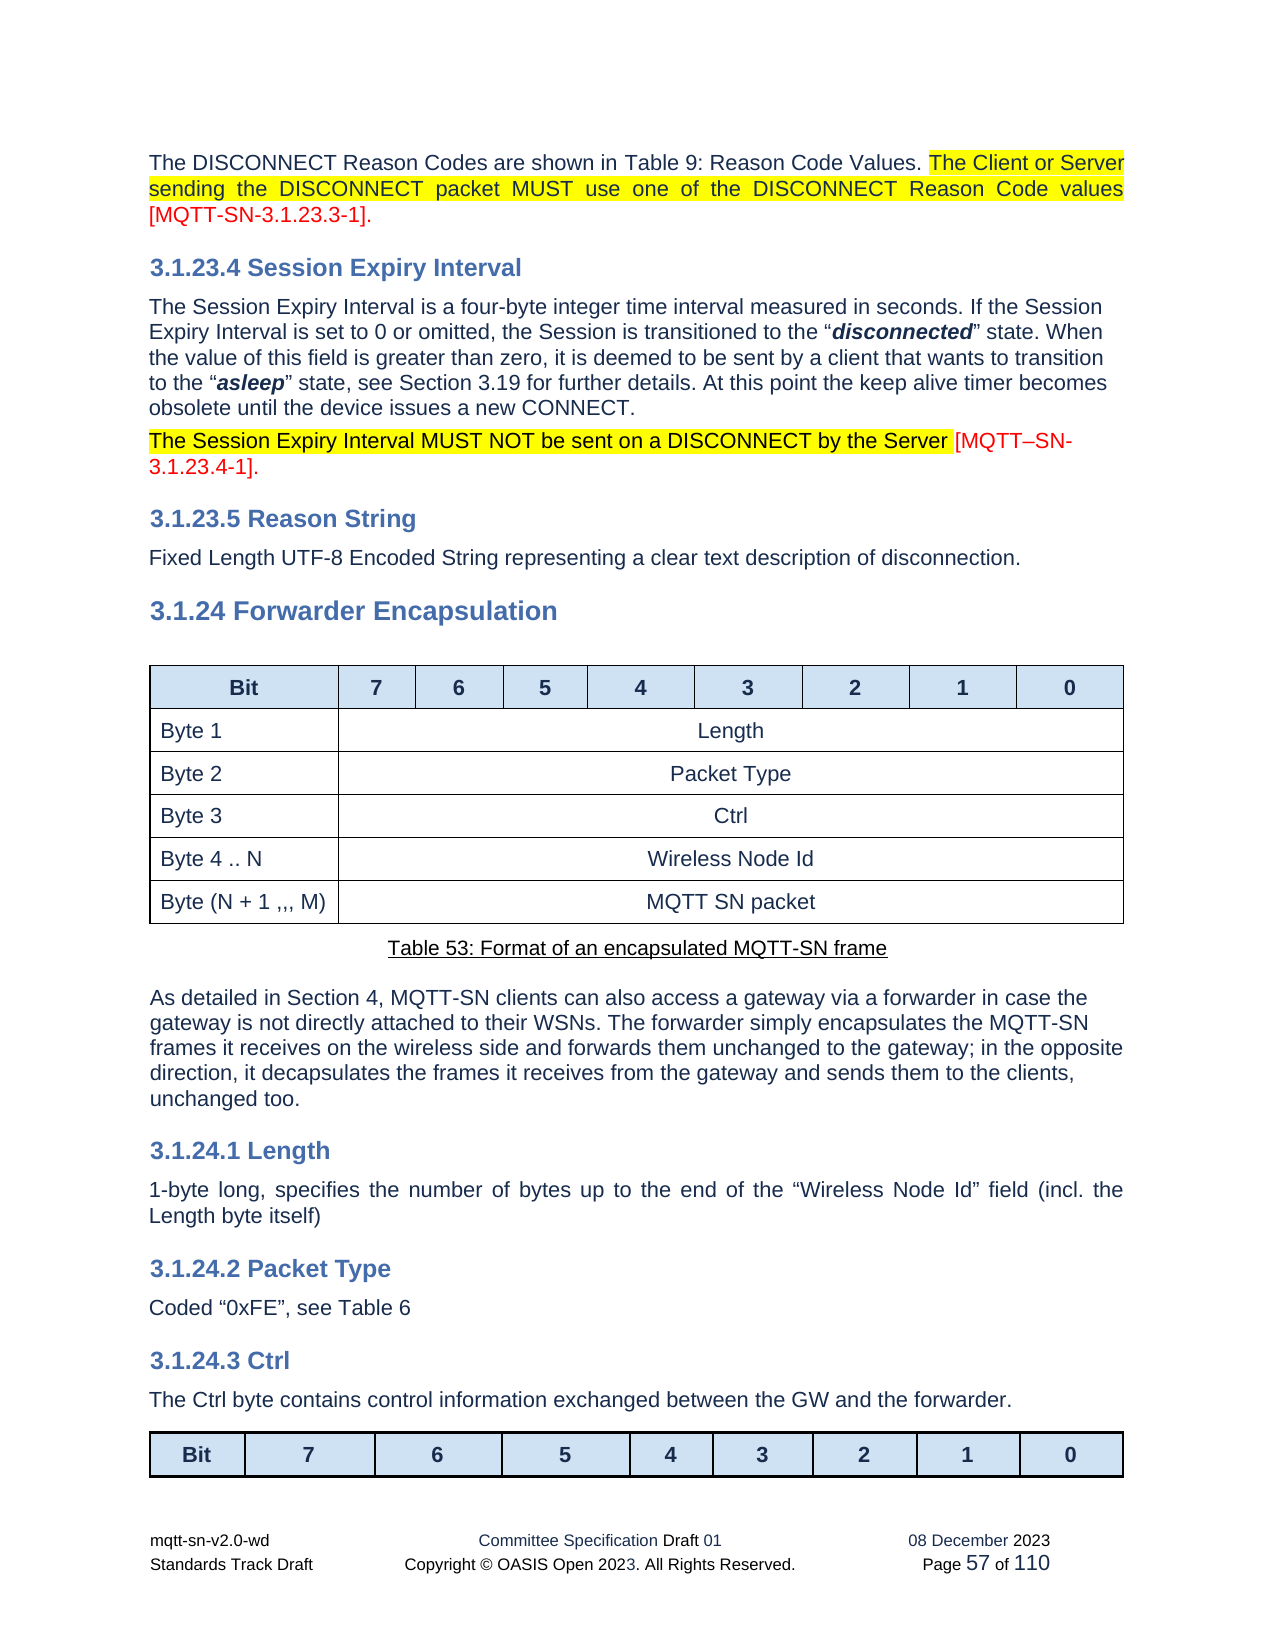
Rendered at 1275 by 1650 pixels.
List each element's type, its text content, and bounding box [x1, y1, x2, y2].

text 1-byte long, specifies the number of bytes up to the end of the “Wireless Node Id” field (incl. the Length byte itself) [148, 1177, 1124, 1228]
table_cell Byte (N + 1 ,,, M) [151, 881, 338, 923]
table_cell MQTT SN packet [339, 881, 1123, 923]
table_cell Ctrl [339, 795, 1123, 837]
subtitle 3.1.23.4 Session Expiry Interval [150, 253, 1124, 282]
table_header 3 [714, 1434, 812, 1475]
table_header Bit [151, 666, 338, 708]
table_header 5 [503, 1434, 629, 1475]
table_header 2 [803, 666, 909, 708]
table_cell Packet Type [339, 752, 1123, 794]
subtitle 3.1.23.5 Reason String [150, 504, 1124, 533]
table_header 6 [416, 666, 503, 708]
subtitle 3.1.24.3 Ctrl [150, 1346, 1124, 1375]
table_header 1 [910, 666, 1016, 708]
table_cell Byte 4 .. N [151, 838, 338, 880]
table_header 2 [814, 1434, 916, 1475]
text The Session Expiry Interval is a four-byte integer time interval measured in seconds. If the Session Expiry Interval is set to 0 or omitted, the Session is transitioned to the “disconnected” state. When the value of this field is greater than zero, it is deemed to be sent by a client that wants to transition to the “asleep” state, see Section 3.19 for further details. At this point the keep alive timer becomes obsolete until the device issues a new CONNECT. [148, 294, 1124, 420]
table_header 0 [1021, 1434, 1122, 1475]
table_header 4 [588, 666, 694, 708]
table_header 4 [631, 1434, 712, 1475]
text As detailed in Section 4, MQTT-SN clients can also access a gateway via a forwarder in case the gateway is not directly attached to their WSNs. The forwarder simply encapsulates the MQTT-SN frames it receives on the wireless side and forwards them unchanged to the gateway; in the opposite direction, it decapsulates the frames it receives from the gateway and sends them to the clients, unchanged too. [149, 985, 1124, 1111]
text Fixed Length UTF-8 Encoded String representing a clear text description of disconnection. [148, 545, 1124, 570]
text The Session Expiry Interval MUST NOT be sent on a DISCONNECT by the Server [MQTT–SN-3.1.23.4-1]. [148, 428, 1124, 479]
text The DISCONNECT Reason Codes are shown in Table 9: Reason Code Values. The Client or Server sending the DISCONNECT packet MUST use one of the DISCONNECT Reason Code values [MQTT-SN-3.1.23.3-1]. [148, 150, 1124, 227]
table_header 6 [376, 1434, 501, 1475]
table_cell Byte 2 [151, 752, 338, 794]
table_header Bit [151, 1434, 244, 1475]
table_header 1 [918, 1434, 1019, 1475]
text Table 53: Format of an encapsulated MQTT-SN frame [150, 936, 1125, 960]
table_header 0 [1017, 666, 1123, 708]
table_header 3 [695, 666, 802, 708]
subtitle 3.1.24.2 Packet Type [150, 1254, 1124, 1283]
table_header 7 [339, 666, 415, 708]
table_cell Byte 3 [151, 795, 338, 837]
text The Ctrl byte contains control information exchanged between the GW and the forwarder. [148, 1387, 1124, 1412]
table_cell Byte 1 [151, 709, 338, 751]
text Coded “0xFE”, see Table 6 [148, 1295, 1124, 1320]
table_cell Length [339, 709, 1123, 751]
table_cell Wireless Node Id [339, 838, 1123, 880]
subtitle 3.1.24.1 Length [150, 1136, 1124, 1164]
table_header 5 [504, 666, 587, 708]
subtitle 3.1.24 Forwarder Encapsulation [150, 595, 1124, 627]
table_header 7 [246, 1434, 374, 1475]
